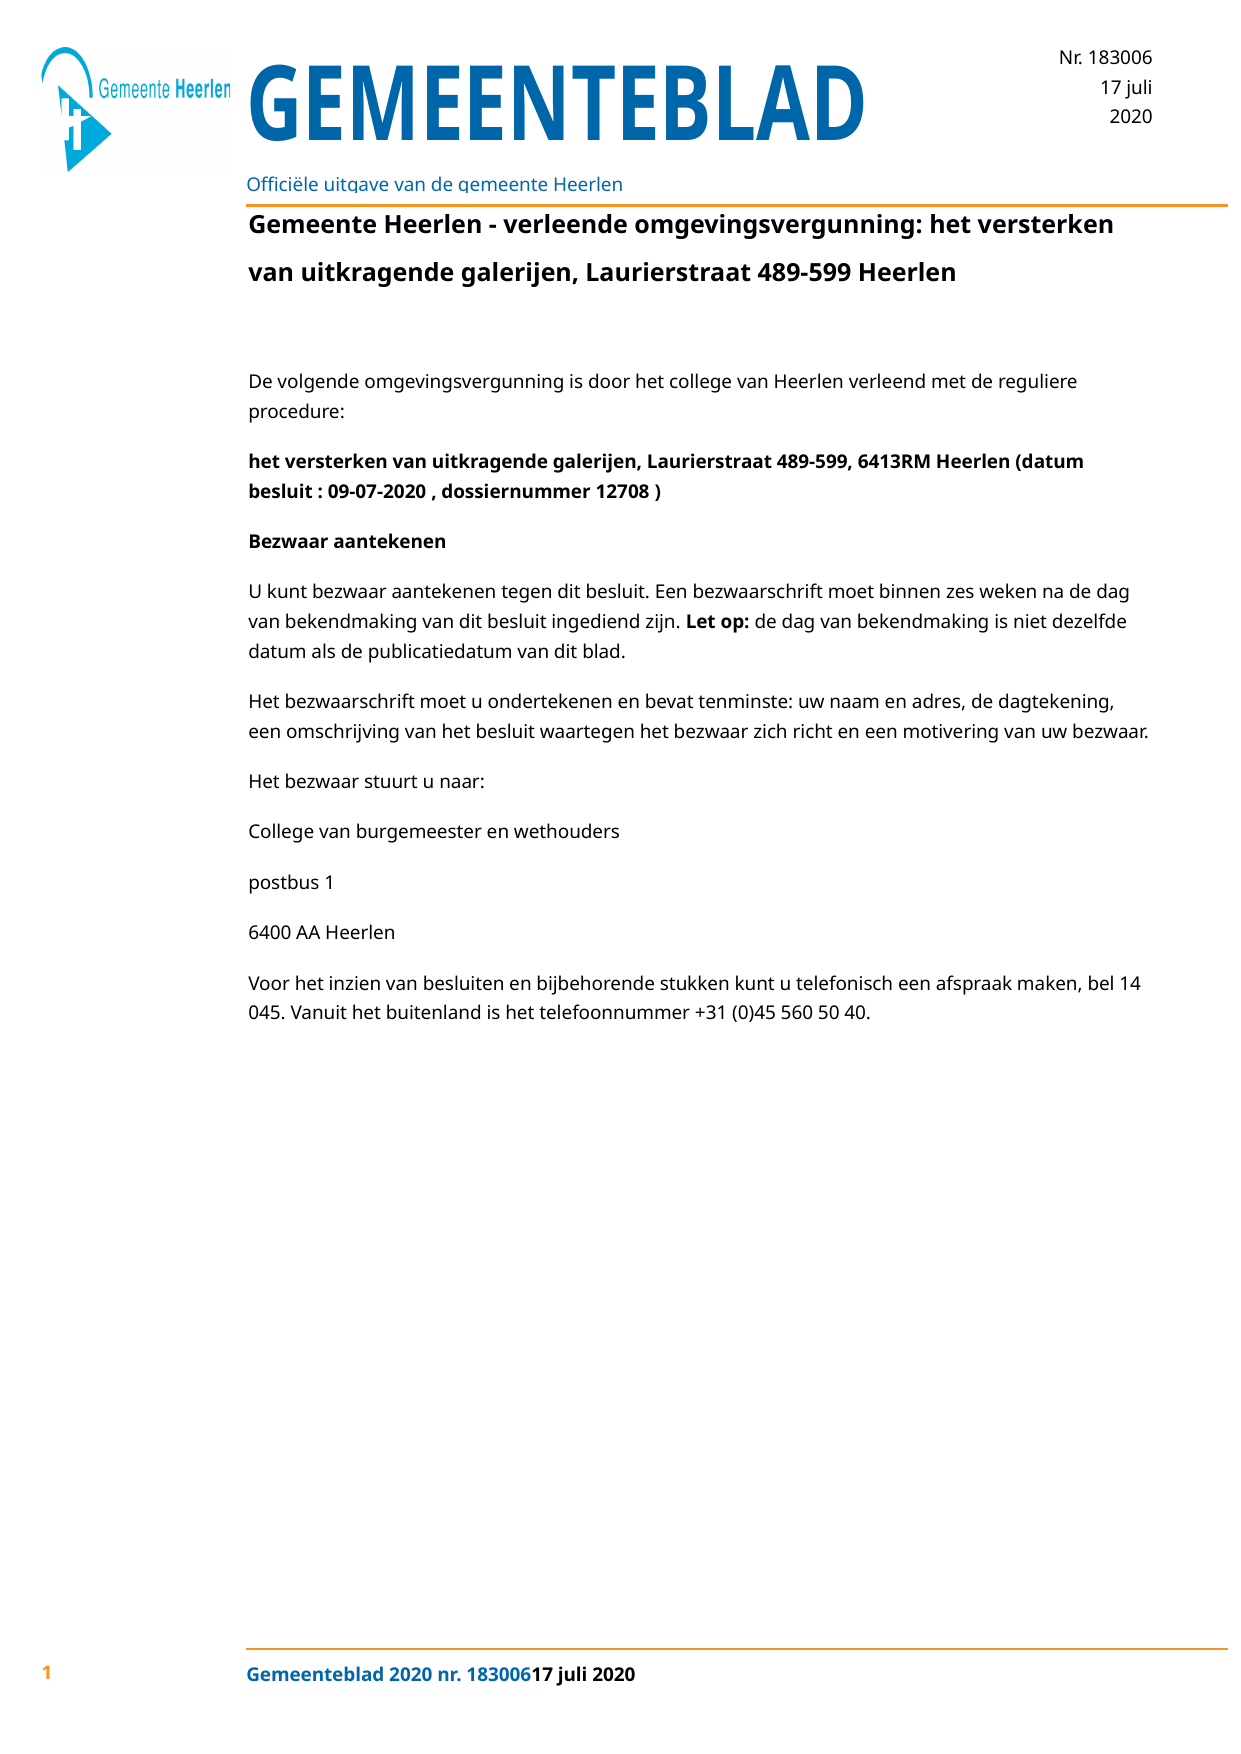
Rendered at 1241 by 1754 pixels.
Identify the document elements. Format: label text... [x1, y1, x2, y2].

text Gemeente Heerlen - verleende omgevingsvergunning: het versterken van uitkragende galerijen, Laurierstraat 489-599 Heerlen [248, 207, 1152, 288]
text Het bezwaarschrift moet u ondertekenen en bevat tenminste: uw naam en adres, de dagtekening, een omschrijving van het besluit waartegen het bezwaar zich richt en een motivering van uw bezwaar. [248, 688, 1152, 744]
text College van burgemeester en wethouders [248, 819, 1152, 844]
text De volgende omgevingsvergunning is door het college van Heerlen verleend met de reguliere procedure: [248, 368, 1152, 424]
text postbus 1 [248, 869, 1152, 895]
text Voor het inzien van besluiten en bijbehorende stukken kunt u telefonisch een afspraak maken, bel 14 045. Vanuit het buitenland is het telefoonnummer +31 (0)45 560 50 40. [248, 970, 1152, 1025]
text het versterken van uitkragende galerijen, Laurierstraat 489-599, 6413RM Heerlen (datum besluit : 09-07-2020 , dossiernummer 12708 ) [248, 448, 1152, 504]
picture [41, 47, 231, 172]
text 6400 AA Heerlen [248, 919, 1152, 945]
text Bezwaar aantekenen [248, 528, 1152, 554]
text U kunt bezwaar aantekenen tegen dit besluit. Een bezwaarschrift moet binnen zes weken na de dag van bekendmaking van dit besluit ingediend zijn. Let op: de dag van bekendmaking is niet dezelfde datum als de publicatiedatum van dit blad. [248, 579, 1152, 664]
picture [41, 47, 59, 70]
text Het bezwaar stuurt u naar: [248, 768, 1152, 794]
